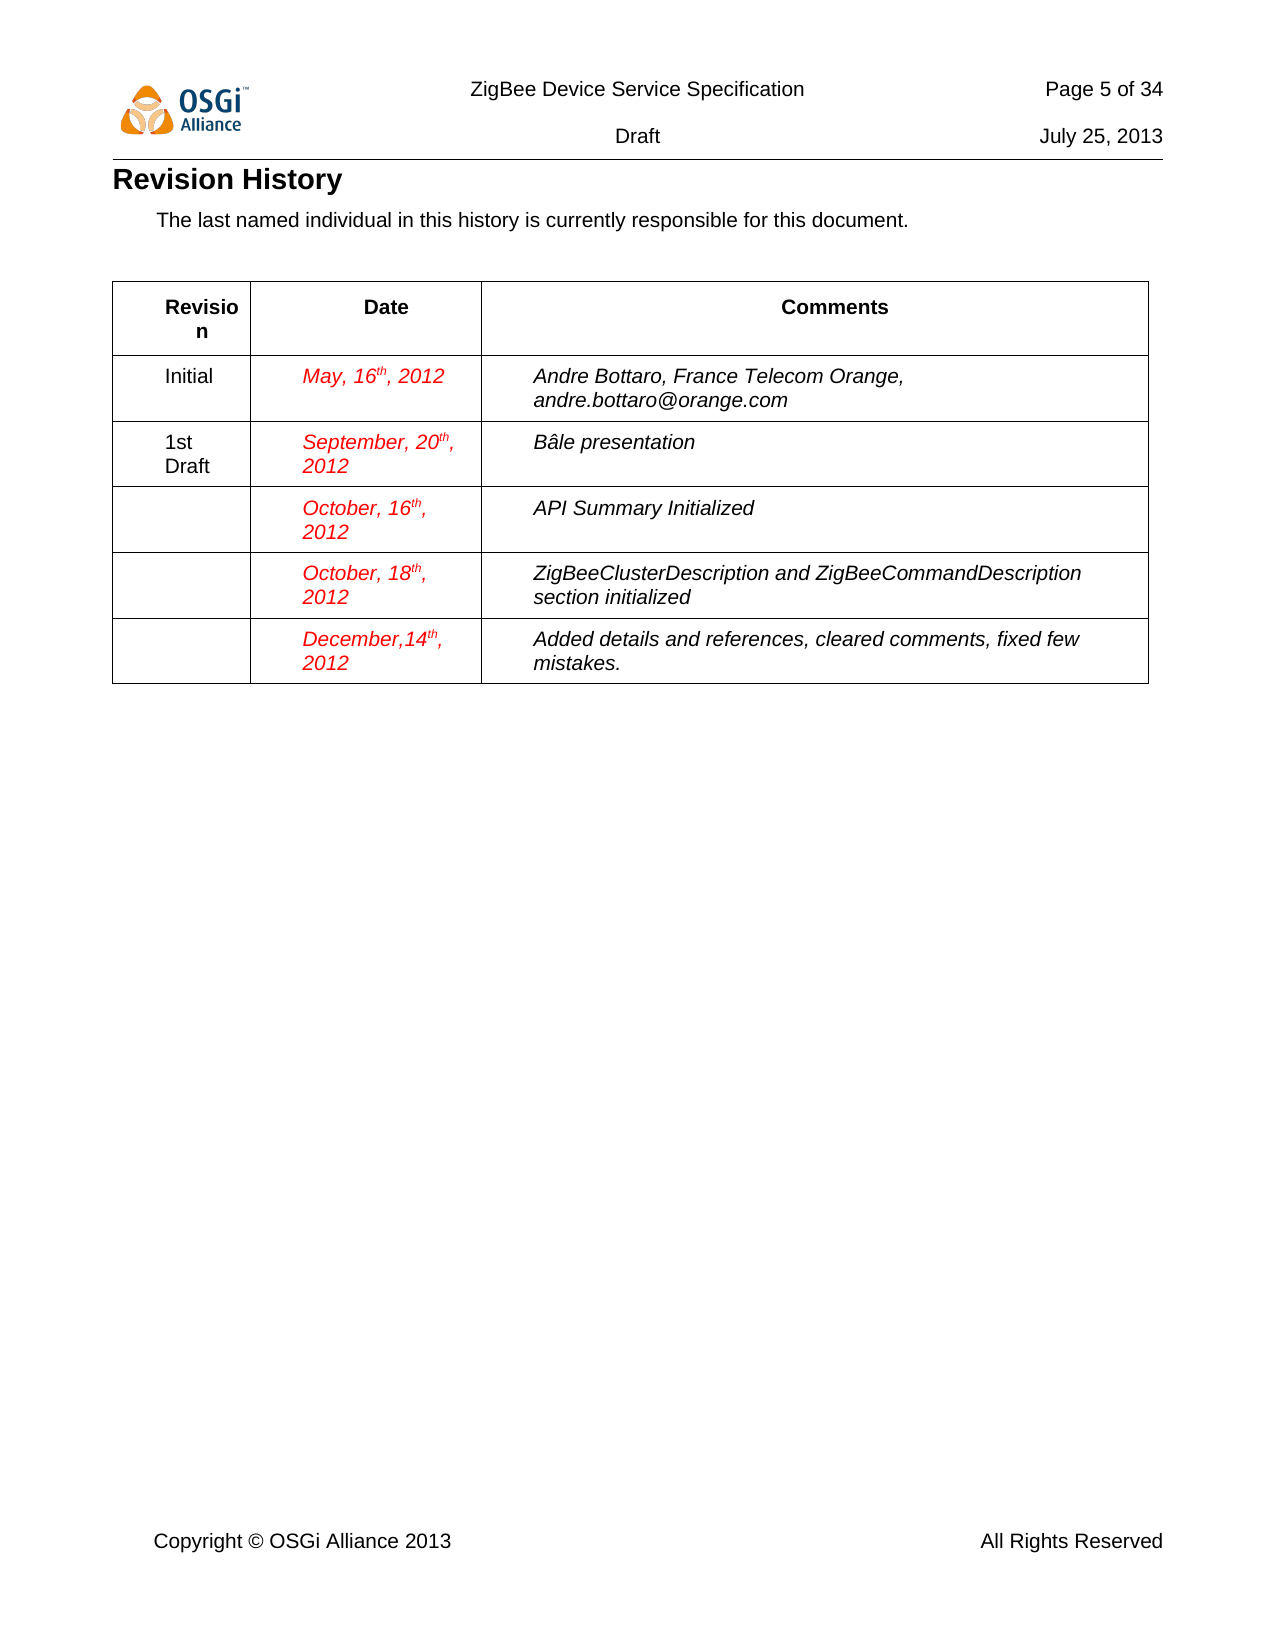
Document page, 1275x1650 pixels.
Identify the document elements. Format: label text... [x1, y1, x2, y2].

table_cell Initial [113, 356, 250, 421]
table_cell May, 16th, 2012 [251, 356, 481, 421]
table_cell [113, 553, 250, 617]
table_cell Bâle presentation [482, 422, 1148, 486]
subtitle Revision History [112, 160, 1163, 196]
table_cell API Summary Initialized [482, 487, 1148, 552]
table_cell December,14th, 2012 [251, 619, 481, 683]
table_header Date [251, 282, 481, 355]
table_cell [113, 619, 250, 683]
table_cell [113, 487, 250, 552]
picture [113, 78, 257, 142]
text The last named individual in this history is currently responsible for this document. [156, 208, 1163, 232]
table_cell October, 16th, 2012 [251, 487, 481, 552]
table_header Comments [482, 282, 1148, 355]
table_cell ZigBeeClusterDescription and ZigBeeCommandDescription section initialized [482, 553, 1148, 617]
table_cell 1st Draft [113, 422, 250, 486]
table_cell October, 18th, 2012 [251, 553, 481, 617]
table_cell Andre Bottaro, France Telecom Orange, andre.bottaro@orange.com [482, 356, 1148, 421]
table_header Revision [113, 282, 250, 355]
table_cell Added details and references, cleared comments, fixed few mistakes. [482, 619, 1148, 683]
table_cell September, 20th, 2012 [251, 422, 481, 486]
